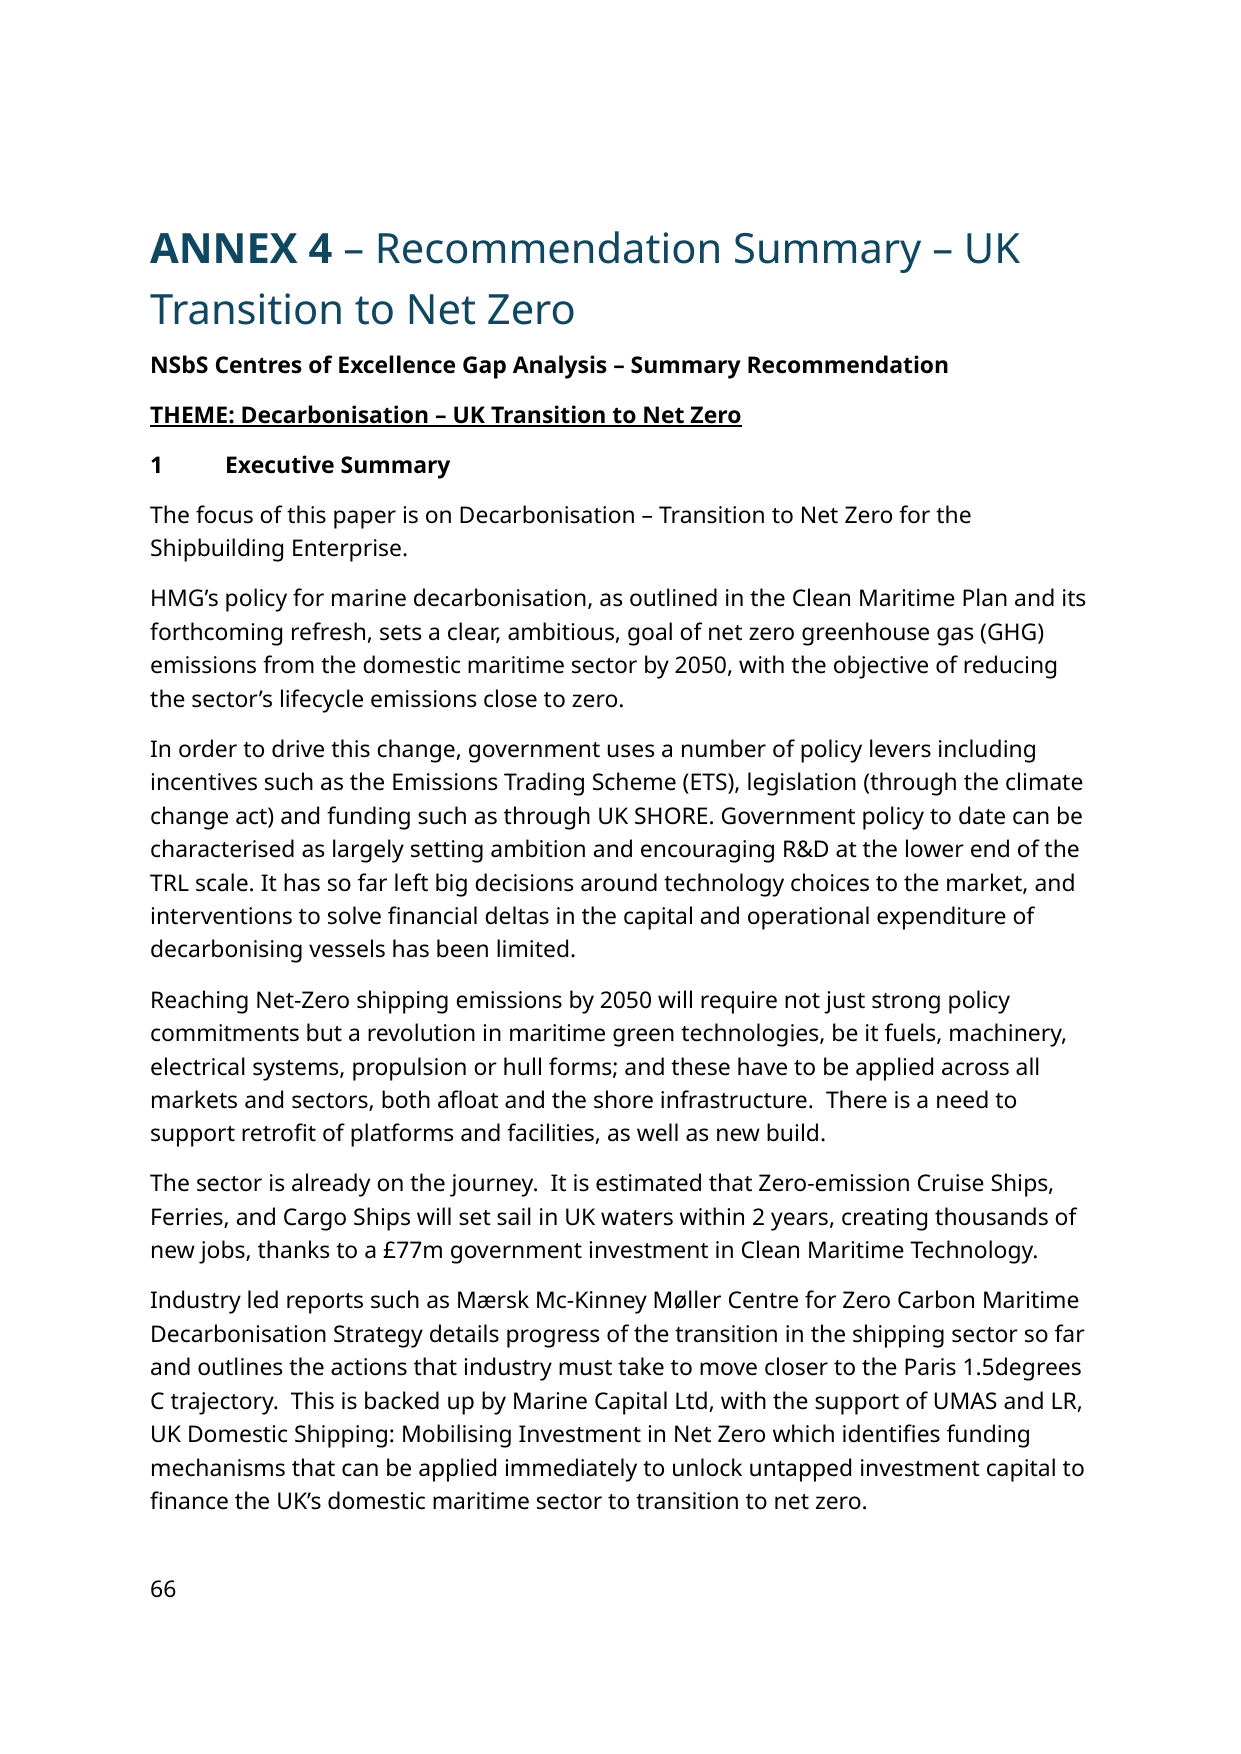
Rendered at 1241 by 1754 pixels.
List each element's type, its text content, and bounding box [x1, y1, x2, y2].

subtitle ANNEX 4 – Recommendation Summary – UK Transition to Net Zero [150, 219, 1090, 336]
text The sector is already on the journey. It is estimated that Zero-emission Cruise Ships, Ferries, and Cargo Ships will set sail in UK waters within 2 years, creating thousands of new jobs, thanks to a £77m government investment in Clean Maritime Technology. [150, 1167, 1090, 1266]
text The focus of this paper is on Decarbonisation – Transition to Net Zero for the Shipbuilding Enterprise. [150, 499, 1090, 563]
text THEME: Decarbonisation – UK Transition to Net Zero [150, 399, 1090, 430]
text Industry led reports such as Mærsk Mc-Kinney Møller Centre for Zero Carbon Maritime Decarbonisation Strategy details progress of the transition in the shipping sector so far and outlines the actions that industry must take to move closer to the Paris 1.5degrees C trajectory. This is backed up by Marine Capital Ltd, with the support of UMAS and LR, UK Domestic Shipping: Mobilising Investment in Net Zero which identifies funding mechanisms that can be applied immediately to unlock untapped investment capital to finance the UK’s domestic maritime sector to transition to net zero. [150, 1284, 1090, 1516]
text NSbS Centres of Excellence Gap Analysis – Summary Recommendation [150, 348, 1090, 380]
text In order to drive this change, government uses a number of policy levers including incentives such as the Emissions Trading Scheme (ETS), legislation (through the climate change act) and funding such as through UK SHORE. Government policy to date can be characterised as largely setting ambition and encouraging R&D at the lower end of the TRL scale. It has so far left big decisions around technology choices to the market, and interventions to solve financial deltas in the capital and operational expenditure of decarbonising vessels has been limited. [150, 733, 1090, 965]
text Reaching Net-Zero shipping emissions by 2050 will require not just strong policy commitments but a revolution in maritime green technologies, be it fuels, machinery, electrical systems, propulsion or hull forms; and these have to be applied across all markets and sectors, both afloat and the shore infrastructure. There is a need to support retrofit of platforms and facilities, as well as new build. [150, 983, 1090, 1148]
text HMG’s policy for marine decarbonisation, as outlined in the Clean Maritime Plan and its forthcoming refresh, sets a clear, ambitious, goal of net zero greenhouse gas (GHG) emissions from the domestic maritime sector by 2050, with the objective of reducing the sector’s lifecycle emissions close to zero. [150, 582, 1090, 714]
text 1 Executive Summary [150, 449, 1090, 480]
